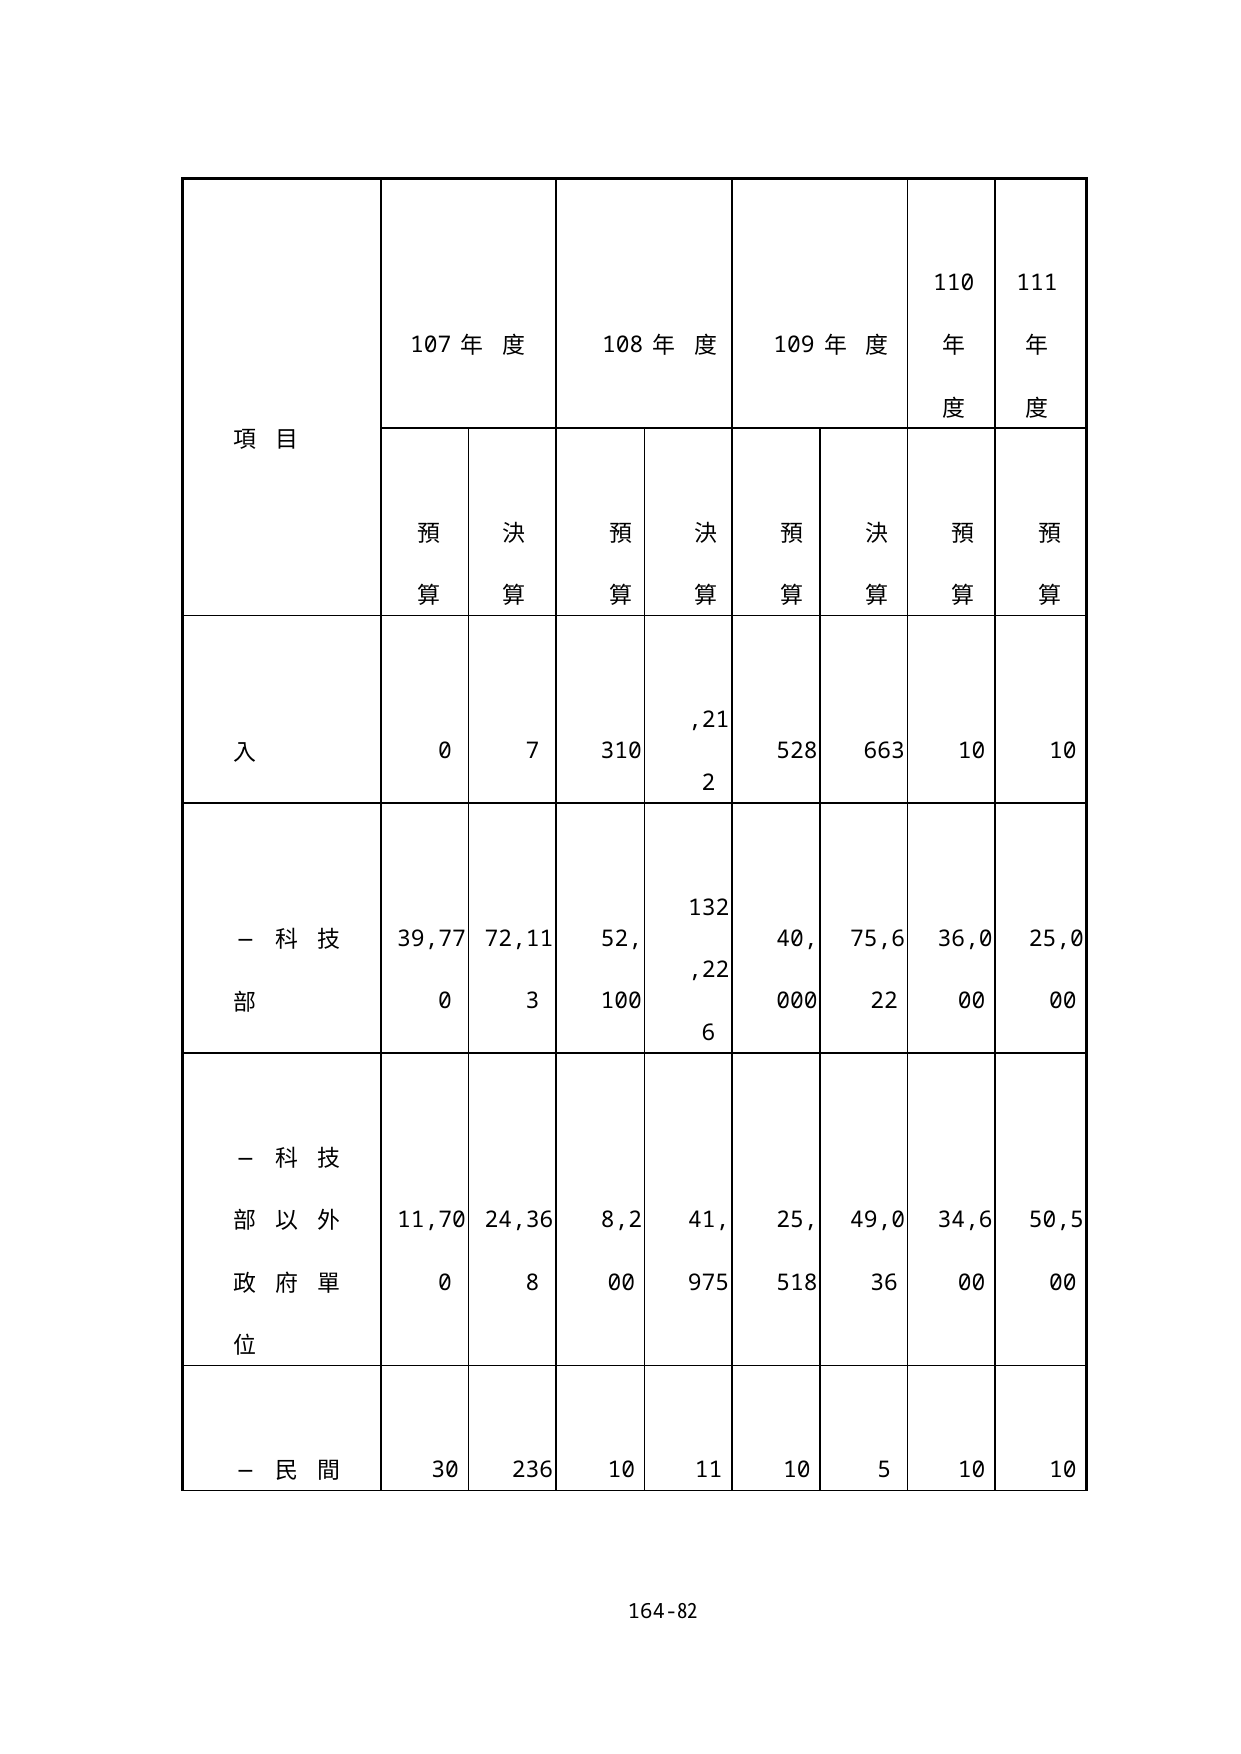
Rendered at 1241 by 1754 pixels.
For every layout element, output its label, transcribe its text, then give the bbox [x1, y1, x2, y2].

table_cell 預算 [382, 429, 468, 615]
table_cell 8,200 [557, 1054, 644, 1365]
table_cell 10 [996, 616, 1085, 802]
table_cell 528 [733, 616, 819, 802]
table_cell 預算 [557, 429, 644, 615]
table_header 108年度 [557, 180, 731, 427]
table_cell 10 [557, 1366, 644, 1490]
table_cell 11,700 [382, 1054, 468, 1365]
table_header 項目 [184, 180, 380, 615]
table_header 107年度 [382, 180, 555, 427]
table_cell 10 [908, 616, 994, 802]
table_header 111年度 [996, 180, 1085, 427]
table_cell 75,622 [821, 804, 907, 1052]
table_cell 663 [821, 616, 907, 802]
table_cell 310 [557, 616, 644, 802]
table_cell 5 [821, 1366, 907, 1490]
table_cell 41,975 [645, 1054, 731, 1365]
table_cell 入 [184, 616, 380, 802]
table_cell 132,226 [645, 804, 731, 1052]
table_cell 25,000 [996, 804, 1085, 1052]
table_cell 30 [382, 1366, 468, 1490]
table_cell 0 [382, 616, 468, 802]
table_cell 49,036 [821, 1054, 907, 1365]
table_cell 11 [645, 1366, 731, 1490]
table_cell 52,100 [557, 804, 644, 1052]
table_cell 39,770 [382, 804, 468, 1052]
table_cell 預算 [908, 429, 994, 615]
table_cell 40,000 [733, 804, 819, 1052]
table_cell 10 [996, 1366, 1085, 1490]
table_cell 7 [469, 616, 555, 802]
table_cell 決算 [645, 429, 731, 615]
table_cell 36,000 [908, 804, 994, 1052]
table_cell 預算 [733, 429, 819, 615]
table_cell 決算 [821, 429, 907, 615]
table_cell —民間 [184, 1366, 380, 1490]
table_cell ,212 [645, 616, 731, 802]
table_cell 236 [469, 1366, 555, 1490]
table_cell 34,600 [908, 1054, 994, 1365]
table_cell 決算 [469, 429, 555, 615]
table_header 110年度 [908, 180, 994, 427]
table_cell 10 [733, 1366, 819, 1490]
table_cell 72,113 [469, 804, 555, 1052]
table_cell 25,518 [733, 1054, 819, 1365]
table_cell 預算 [996, 429, 1085, 615]
table_cell —科技部 [184, 804, 380, 1052]
table_cell 50,500 [996, 1054, 1085, 1365]
table_cell 24,368 [469, 1054, 555, 1365]
table_cell 10 [908, 1366, 994, 1490]
table_cell —科技部以外政府單位 [184, 1054, 380, 1365]
table_header 109年度 [733, 180, 907, 427]
